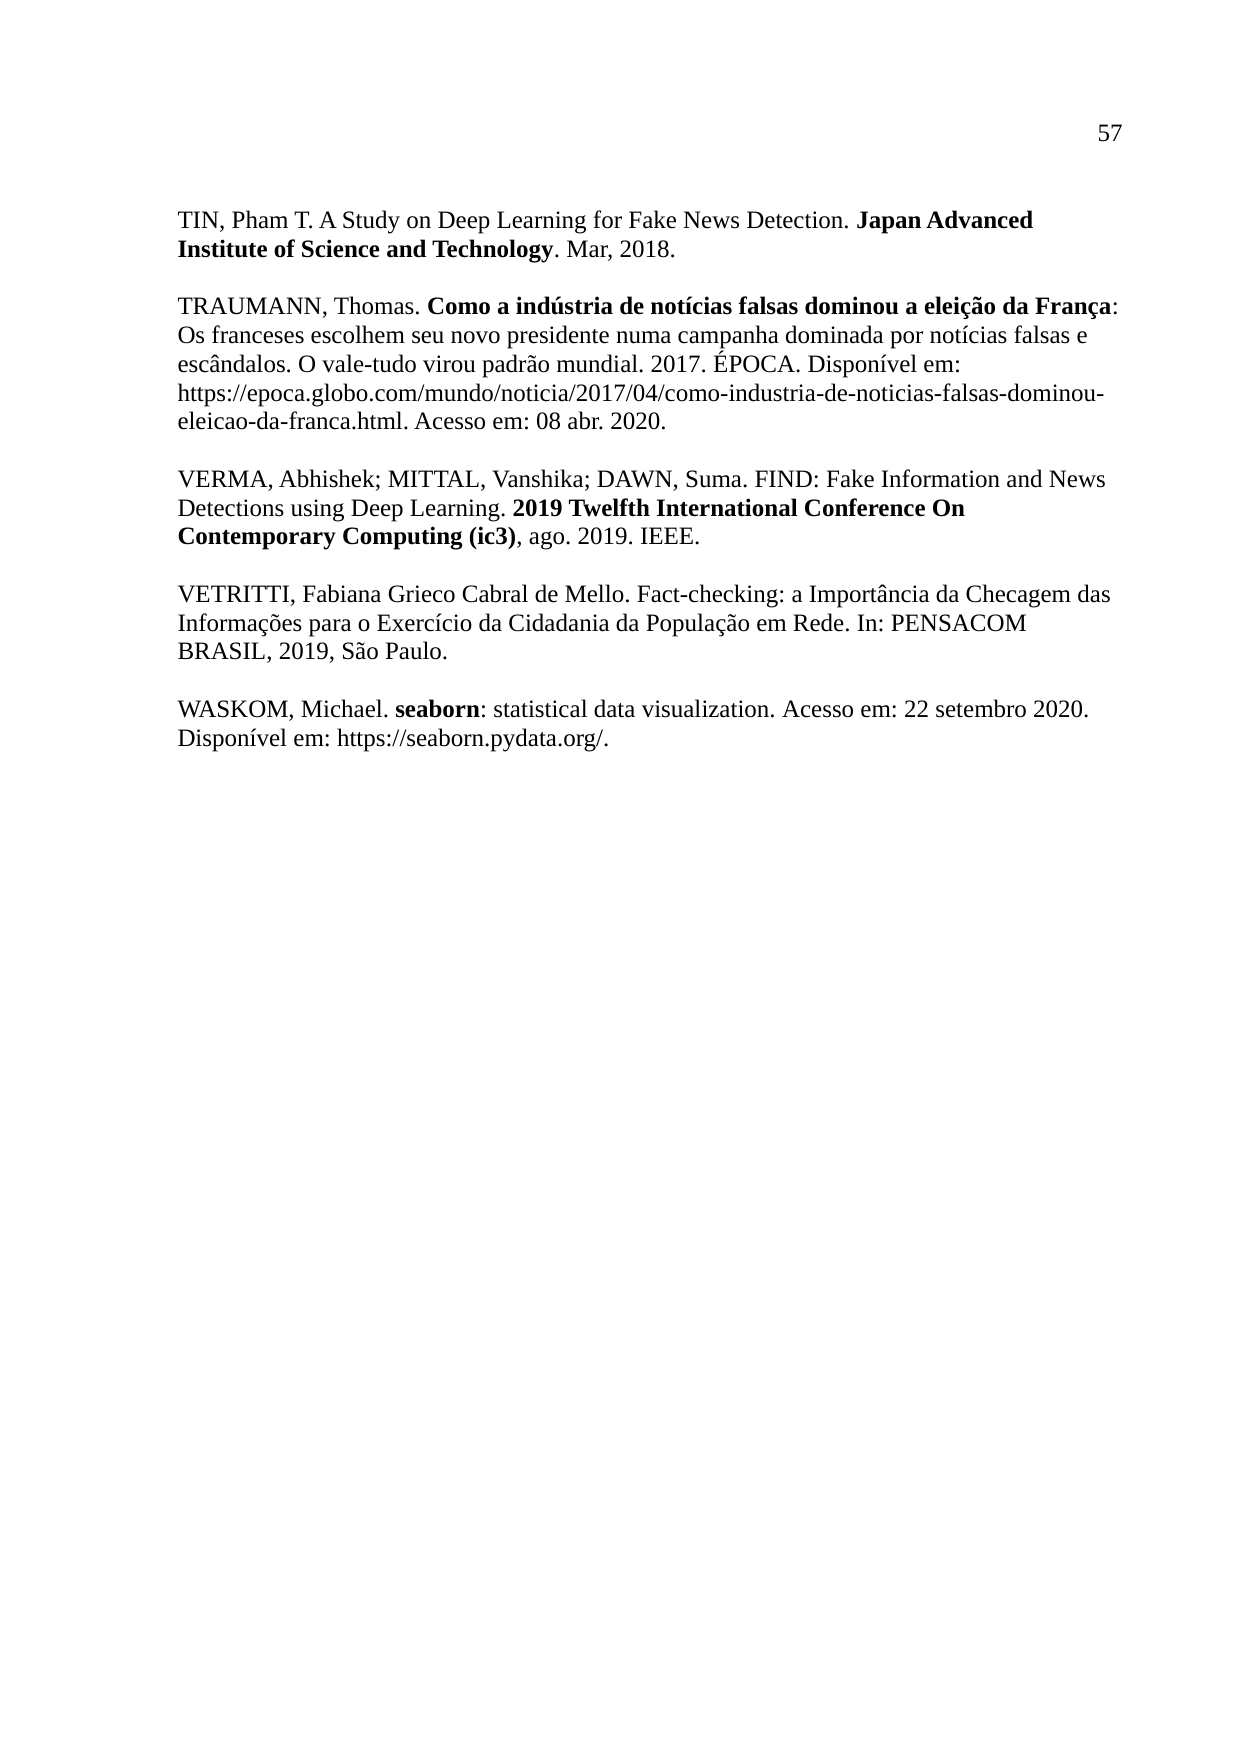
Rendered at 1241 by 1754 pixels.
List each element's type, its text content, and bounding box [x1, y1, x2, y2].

text VETRITTI, Fabiana Grieco Cabral de Mello. Fact-checking: a Importância da Checagem das Informações para o Exercício da Cidadania da População em Rede. In: PENSACOM BRASIL, 2019, São Paulo. [177, 579, 1122, 665]
text VERMA, Abhishek; MITTAL, Vanshika; DAWN, Suma. FIND: Fake Information and News Detections using Deep Learning. 2019 Twelfth International Conference On Contemporary Computing (ic3), ago. 2019. IEEE. [177, 464, 1122, 550]
text TRAUMANN, Thomas. Como a indústria de notícias falsas dominou a eleição da França: Os franceses escolhem seu novo presidente numa campanha dominada por notícias falsas e escândalos. O vale-tudo virou padrão mundial. 2017. ÉPOCA. Disponível em: https://epoca.globo.com/mundo/noticia/2017/04/como-industria-de-noticias-falsas-dominou-eleicao-da-franca.html. Acesso em: 08 abr. 2020. [177, 291, 1122, 435]
text TIN, Pham T. A Study on Deep Learning for Fake News Detection. Japan Advanced Institute of Science and Technology. Mar, 2018. [177, 205, 1122, 263]
text WASKOM, Michael. seaborn: statistical data visualization. Acesso em: 22 setembro 2020. Disponível em: https://seaborn.pydata.org/. [177, 694, 1122, 751]
